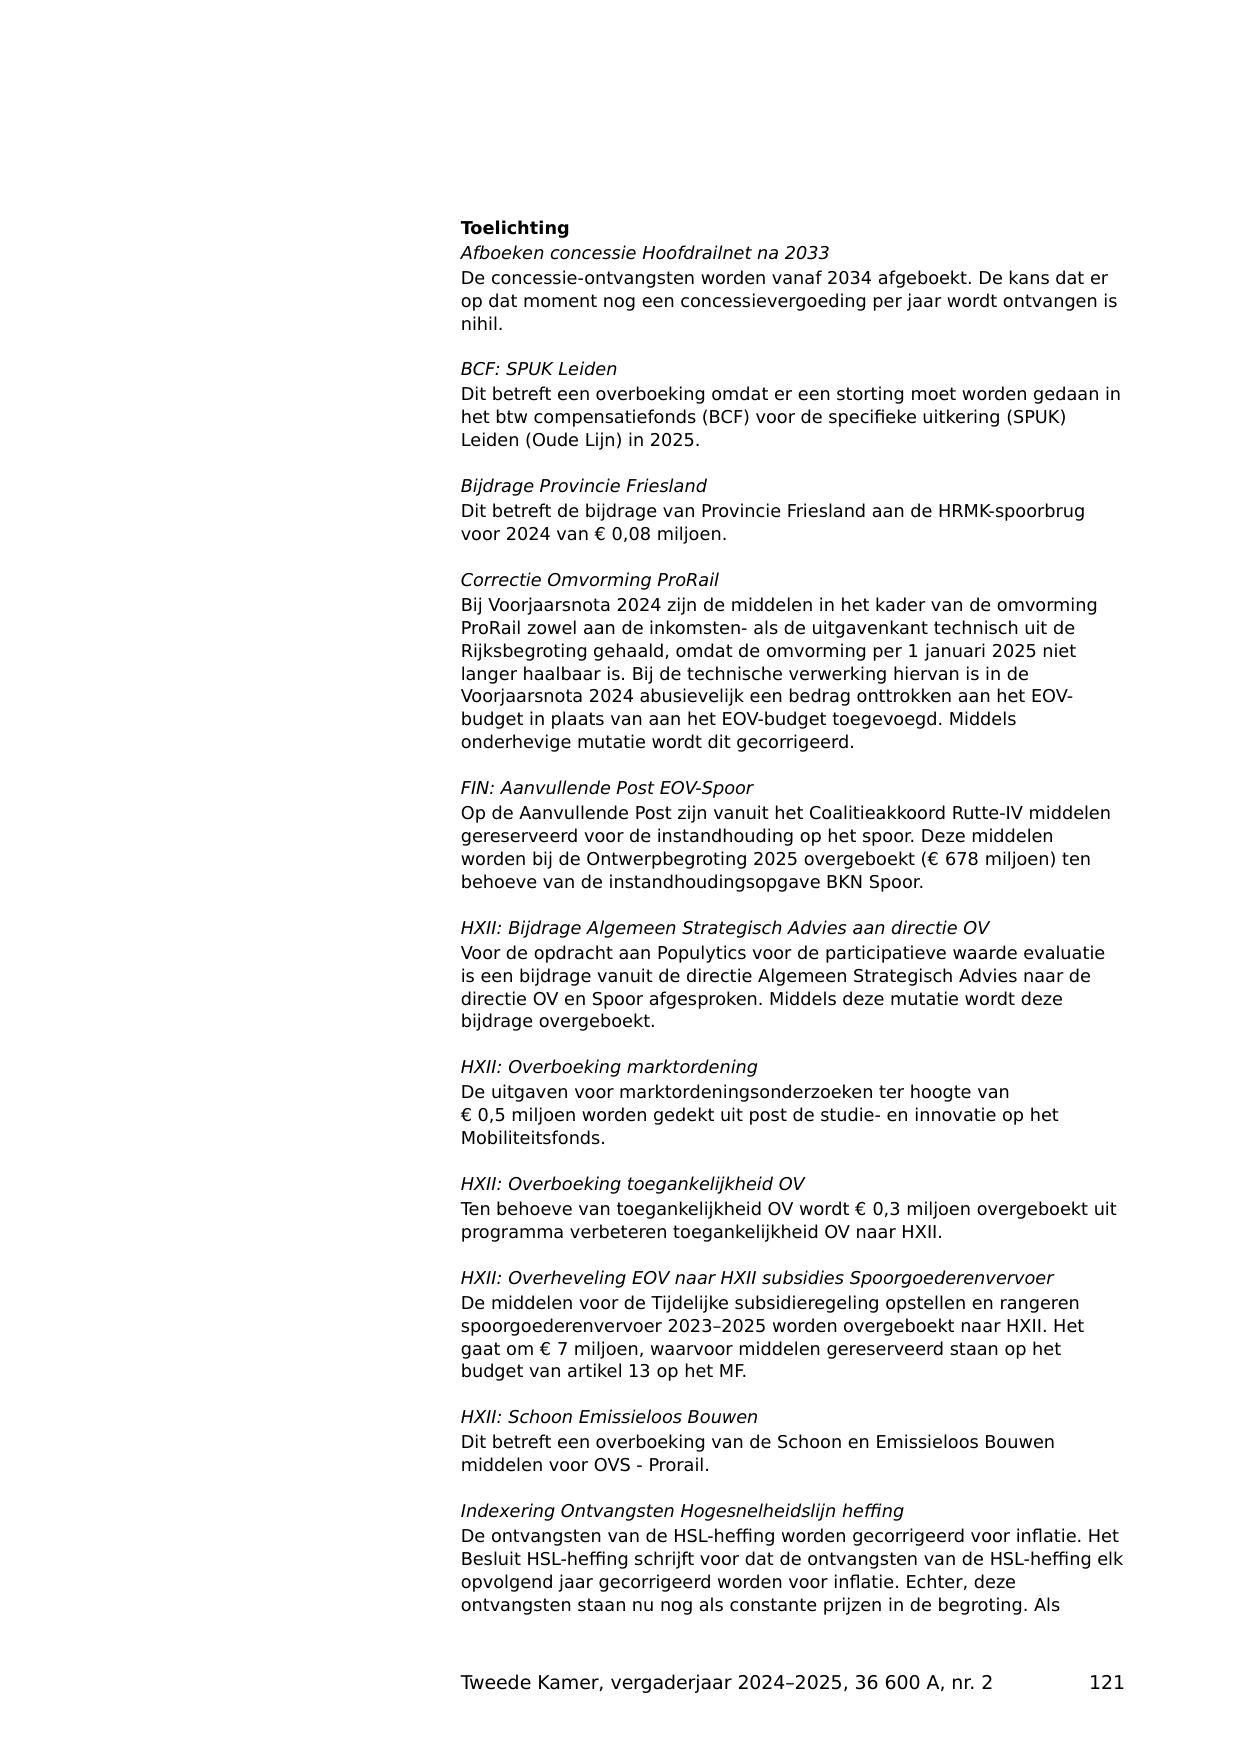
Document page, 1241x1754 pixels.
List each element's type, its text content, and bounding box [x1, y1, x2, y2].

text Ten behoeve van toegankelijkheid OV wordt € 0,3 miljoen overgeboekt uit programma verbeteren toegankelijkheid OV naar HXII. [461, 1197, 1125, 1243]
text HXII: Overboeking marktordening [461, 1055, 1125, 1078]
text HXII: Overboeking toegankelijkheid OV [461, 1172, 1125, 1195]
text De middelen voor de Tijdelijke subsidieregeling opstellen en rangeren spoorgoederenvervoer 2023–2025 worden overgeboekt naar HXII. Het gaat om € 7 miljoen, waarvoor middelen gereserveerd staan op het budget van artikel 13 op het MF. [461, 1291, 1125, 1382]
text HXII: Overheveling EOV naar HXII subsidies Spoorgoederenvervoer [461, 1266, 1125, 1289]
text FIN: Aanvullende Post EOV-Spoor [461, 776, 1125, 799]
text Dit betreft een overboeking omdat er een storting moet worden gedaan in het btw compensatiefonds (BCF) voor de specifieke uitkering (SPUK) Leiden (Oude Lijn) in 2025. [461, 382, 1125, 451]
text Correctie Omvorming ProRail [461, 568, 1125, 591]
text HXII: Schoon Emissieloos Bouwen [461, 1405, 1125, 1428]
text De ontvangsten van de HSL-heffing worden gecorrigeerd voor inflatie. Het Besluit HSL-heffing schrijft voor dat de ontvangsten van de HSL-heffing elk opvolgend jaar gecorrigeerd worden voor inflatie. Echter, deze ontvangsten staan nu nog als constante prijzen in de begroting. Als [461, 1524, 1125, 1616]
text Toelichting [461, 216, 1125, 239]
text De uitgaven voor marktordeningsonderzoeken ter hoogte van € 0,5 miljoen worden gedekt uit post de studie- en innovatie op het Mobiliteitsfonds. [461, 1080, 1125, 1149]
text Afboeken concessie Hoofdrailnet na 2033 [461, 241, 1125, 264]
text Indexering Ontvangsten Hogesnelheidslijn heffing [461, 1499, 1125, 1522]
text HXII: Bijdrage Algemeen Strategisch Advies aan directie OV [461, 916, 1125, 939]
text Bijdrage Provincie Friesland [461, 474, 1125, 497]
text Op de Aanvullende Post zijn vanuit het Coalitieakkoord Rutte-IV middelen gereserveerd voor de instandhouding op het spoor. Deze middelen worden bij de Ontwerpbegroting 2025 overgeboekt (€ 678 miljoen) ten behoeve van de instandhoudingsopgave BKN Spoor. [461, 801, 1125, 893]
text Voor de opdracht aan Populytics voor de participatieve waarde evaluatie is een bijdrage vanuit de directie Algemeen Strategisch Advies naar de directie OV en Spoor afgesproken. Middels deze mutatie wordt deze bijdrage overgeboekt. [461, 941, 1125, 1032]
text Dit betreft een overboeking van de Schoon en Emissieloos Bouwen middelen voor OVS - Prorail. [461, 1430, 1125, 1476]
text Bij Voorjaarsnota 2024 zijn de middelen in het kader van de omvorming ProRail zowel aan de inkomsten- als de uitgavenkant technisch uit de Rijksbegroting gehaald, omdat de omvorming per 1 januari 2025 niet langer haalbaar is. Bij de technische verwerking hiervan is in de Voorjaarsnota 2024 abusievelijk een bedrag onttrokken aan het EOV-budget in plaats van aan het EOV-budget toegevoegd. Middels onderhevige mutatie wordt dit gecorrigeerd. [461, 593, 1125, 753]
text De concessie-ontvangsten worden vanaf 2034 afgeboekt. De kans dat er op dat moment nog een concessievergoeding per jaar wordt ontvangen is nihil. [461, 266, 1125, 334]
text BCF: SPUK Leiden [461, 357, 1125, 380]
text Dit betreft de bijdrage van Provincie Friesland aan de HRMK-spoorbrug voor 2024 van € 0,08 miljoen. [461, 499, 1125, 545]
